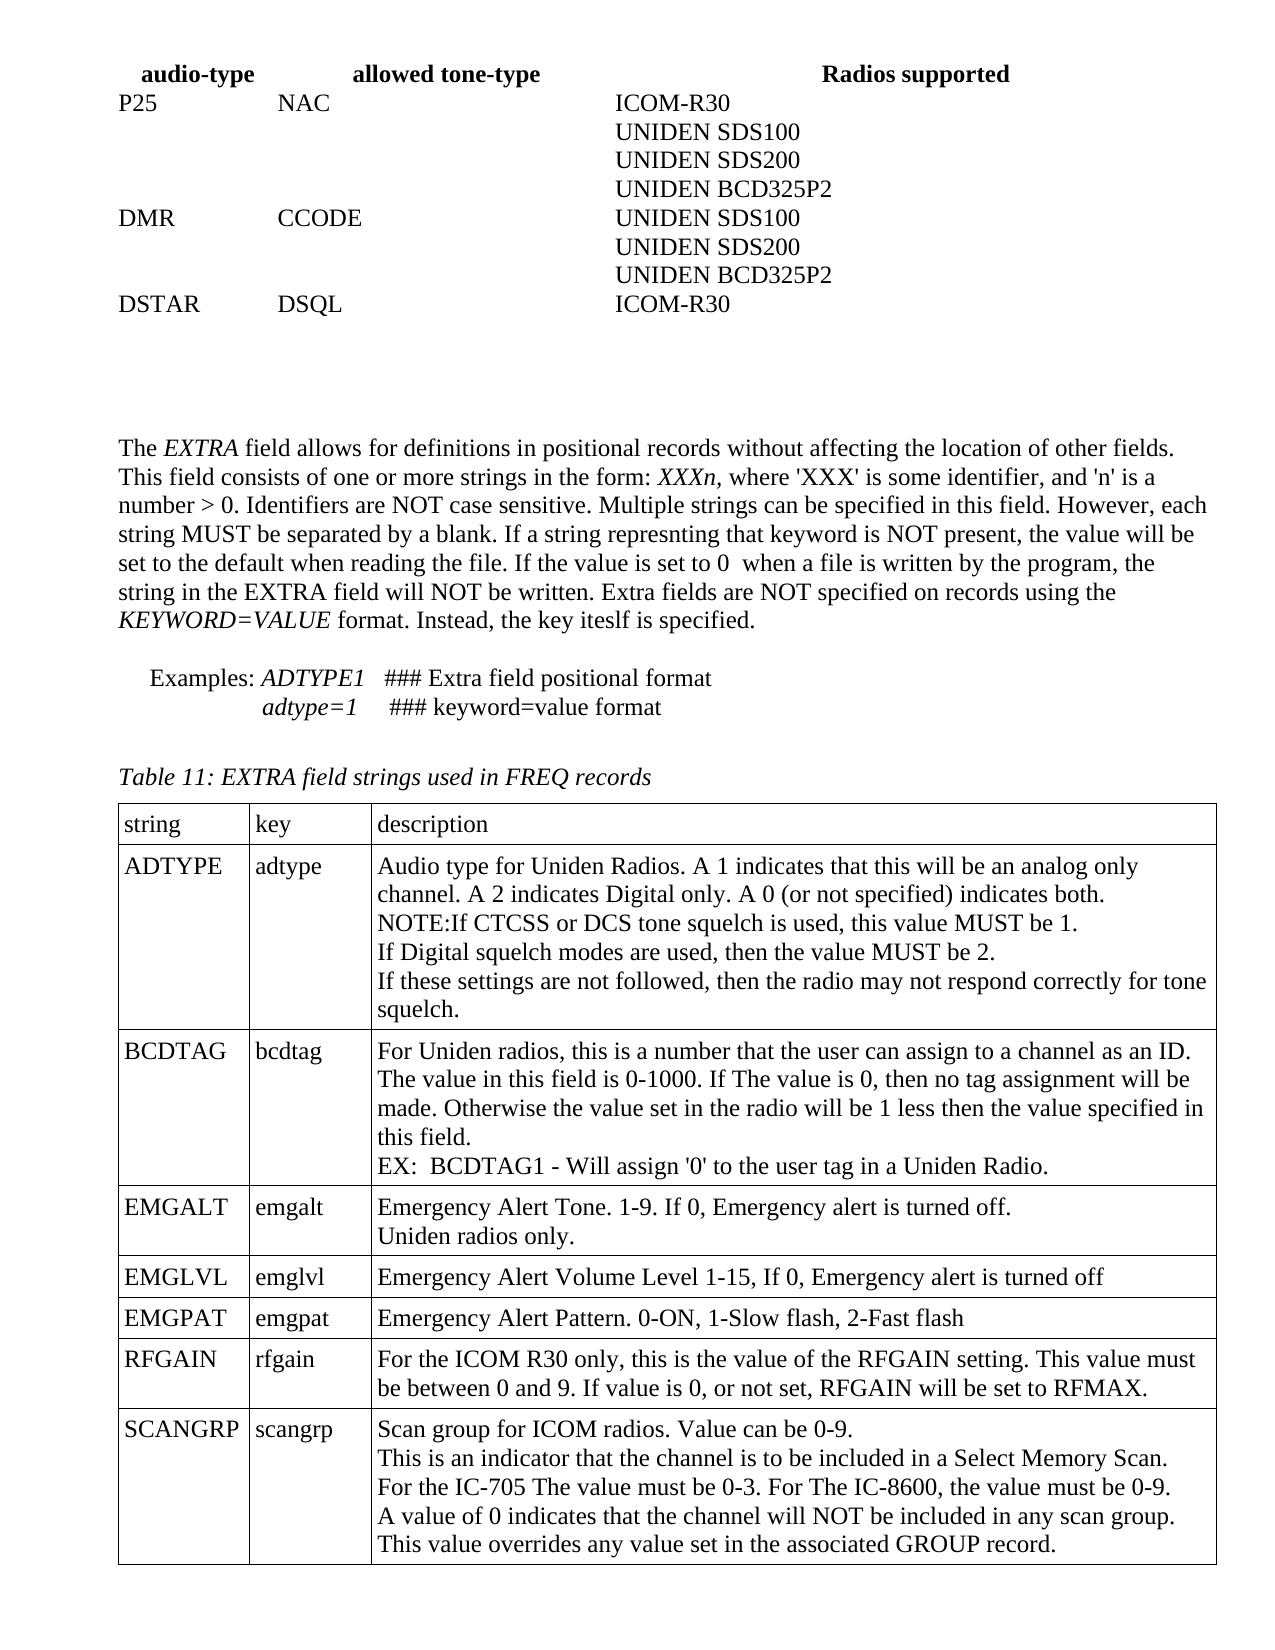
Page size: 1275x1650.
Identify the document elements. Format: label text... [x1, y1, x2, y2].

table_cell adtype [250, 845, 371, 1029]
table_header allowed tone-type [278, 59, 615, 88]
table_cell DMR [118, 203, 277, 289]
table_header Radios supported [615, 59, 1217, 88]
table_cell EMGPAT [119, 1298, 249, 1338]
table_cell emgpat [250, 1298, 371, 1338]
table_header string [119, 804, 249, 844]
text Examples: ADTYPE1 ### Extra field positional format [118, 663, 1216, 692]
table_cell bcdtag [250, 1030, 371, 1185]
table_cell RFGAIN [119, 1339, 249, 1408]
table_cell Scan group for ICOM radios. Value can be 0-9. This is an indicator that the channel is to be included in a Select Memory Scan. For the IC-705 The value must be 0-3. For The IC-8600, the value must be 0-9. A value of 0 indicates that the channel will NOT be included in any scan group. This value overrides any value set in the associated GROUP record. [372, 1409, 1216, 1564]
table_cell ICOM-R30 UNIDEN SDS100 UNIDEN SDS200 UNIDEN BCD325P2 [615, 88, 1217, 203]
table_header key [250, 804, 371, 844]
table_cell Audio type for Uniden Radios. A 1 indicates that this will be an analog only channel. A 2 indicates Digital only. A 0 (or not specified) indicates both. NOTE:If CTCSS or DCS tone squelch is used, this value MUST be 1. If Digital squelch modes are used, then the value MUST be 2. If these settings are not followed, then the radio may not respond correctly for tone squelch. [372, 845, 1216, 1029]
table_cell emglvl [250, 1256, 371, 1297]
table_cell For the ICOM R30 only, this is the value of the RFGAIN setting. This value must be between 0 and 9. If value is 0, or not set, RFGAIN will be set to RFMAX. [372, 1339, 1216, 1408]
table_cell emgalt [250, 1186, 371, 1255]
table_cell Emergency Alert Pattern. 0-ON, 1-Slow flash, 2-Fast flash [372, 1298, 1216, 1338]
table_cell ICOM-R30 [615, 289, 1217, 318]
table_cell EMGLVL [119, 1256, 249, 1297]
table_cell NAC [278, 88, 615, 203]
table_header audio-type [118, 59, 277, 88]
table_cell For Uniden radios, this is a number that the user can assign to a channel as an ID. The value in this field is 0-1000. If The value is 0, then no tag assignment will be made. Otherwise the value set in the radio will be 1 less then the value specified in this field. EX: BCDTAG1 - Will assign '0' to the user tag in a Uniden Radio. [372, 1030, 1216, 1185]
table_cell rfgain [250, 1339, 371, 1408]
table_cell Emergency Alert Tone. 1-9. If 0, Emergency alert is turned off. Uniden radios only. [372, 1186, 1216, 1255]
table_header description [372, 804, 1216, 844]
table_cell BCDTAG [119, 1030, 249, 1185]
text The EXTRA field allows for definitions in positional records without affecting the location of other fields. This field consists of one or more strings in the form: XXXn, where 'XXX' is some identifier, and 'n' is a number > 0. Identifiers are NOT case sensitive. Multiple strings can be specified in this field. However, each string MUST be separated by a blank. If a string represnting that keyword is NOT present, the value will be set to the default when reading the file. If the value is set to 0 when a file is written by the program, the string in the EXTRA field will NOT be written. Extra fields are NOT specified on records using the KEYWORD=VALUE format. Instead, the key iteslf is specified. [118, 433, 1216, 634]
table_cell ADTYPE [119, 845, 249, 1029]
text Table 11: EXTRA field strings used in FREQ records [118, 762, 1216, 790]
table_cell CCODE [278, 203, 615, 289]
table_cell EMGALT [119, 1186, 249, 1255]
text adtype=1 ### keyword=value format [118, 692, 1216, 720]
table_cell P25 [118, 88, 277, 203]
table_cell scangrp [250, 1409, 371, 1564]
table_cell DSTAR [118, 289, 277, 318]
table_cell SCANGRP [119, 1409, 249, 1564]
table_cell UNIDEN SDS100 UNIDEN SDS200 UNIDEN BCD325P2 [615, 203, 1217, 289]
table_cell DSQL [278, 289, 615, 318]
table_cell Emergency Alert Volume Level 1-15, If 0, Emergency alert is turned off [372, 1256, 1216, 1297]
